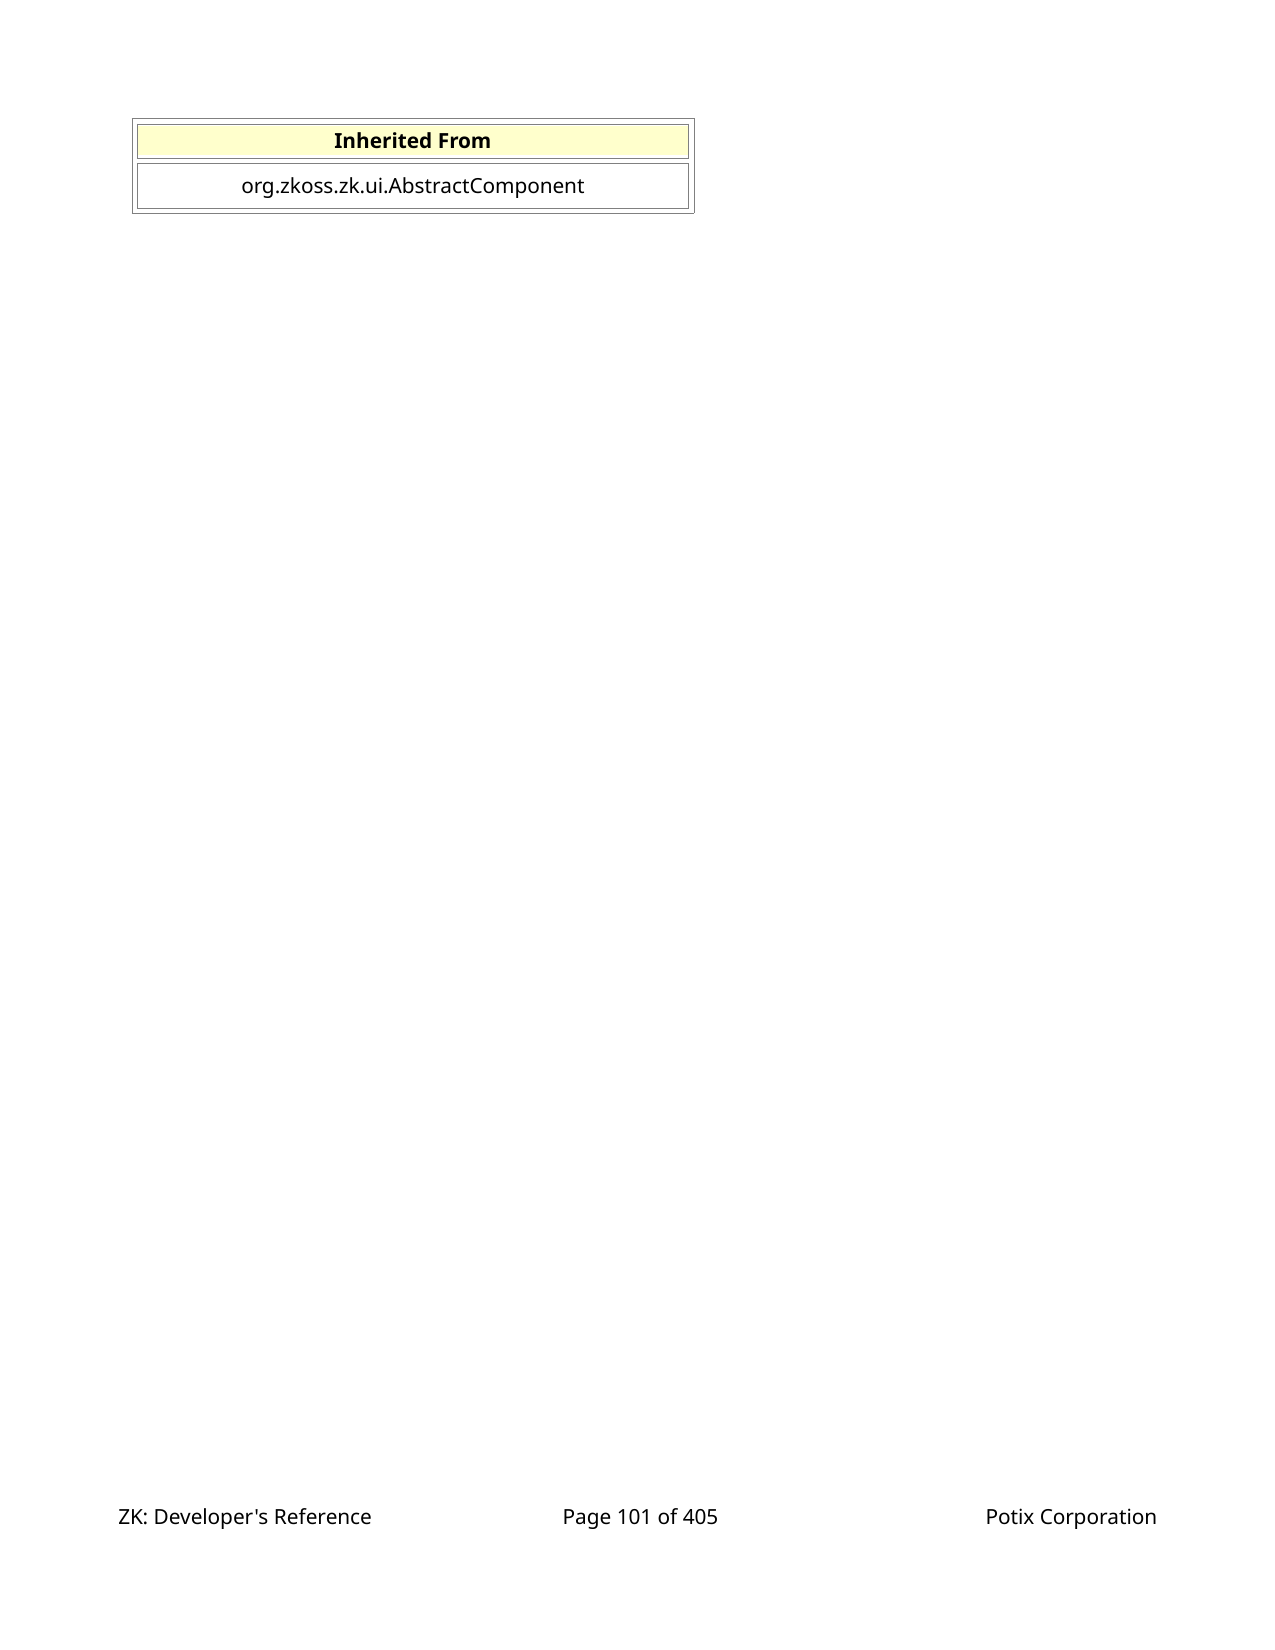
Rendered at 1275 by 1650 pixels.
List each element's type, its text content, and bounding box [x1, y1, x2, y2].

table_header Inherited From [134, 119, 691, 158]
table_cell org.zkoss.zk.ui.AbstractComponent [134, 158, 691, 207]
